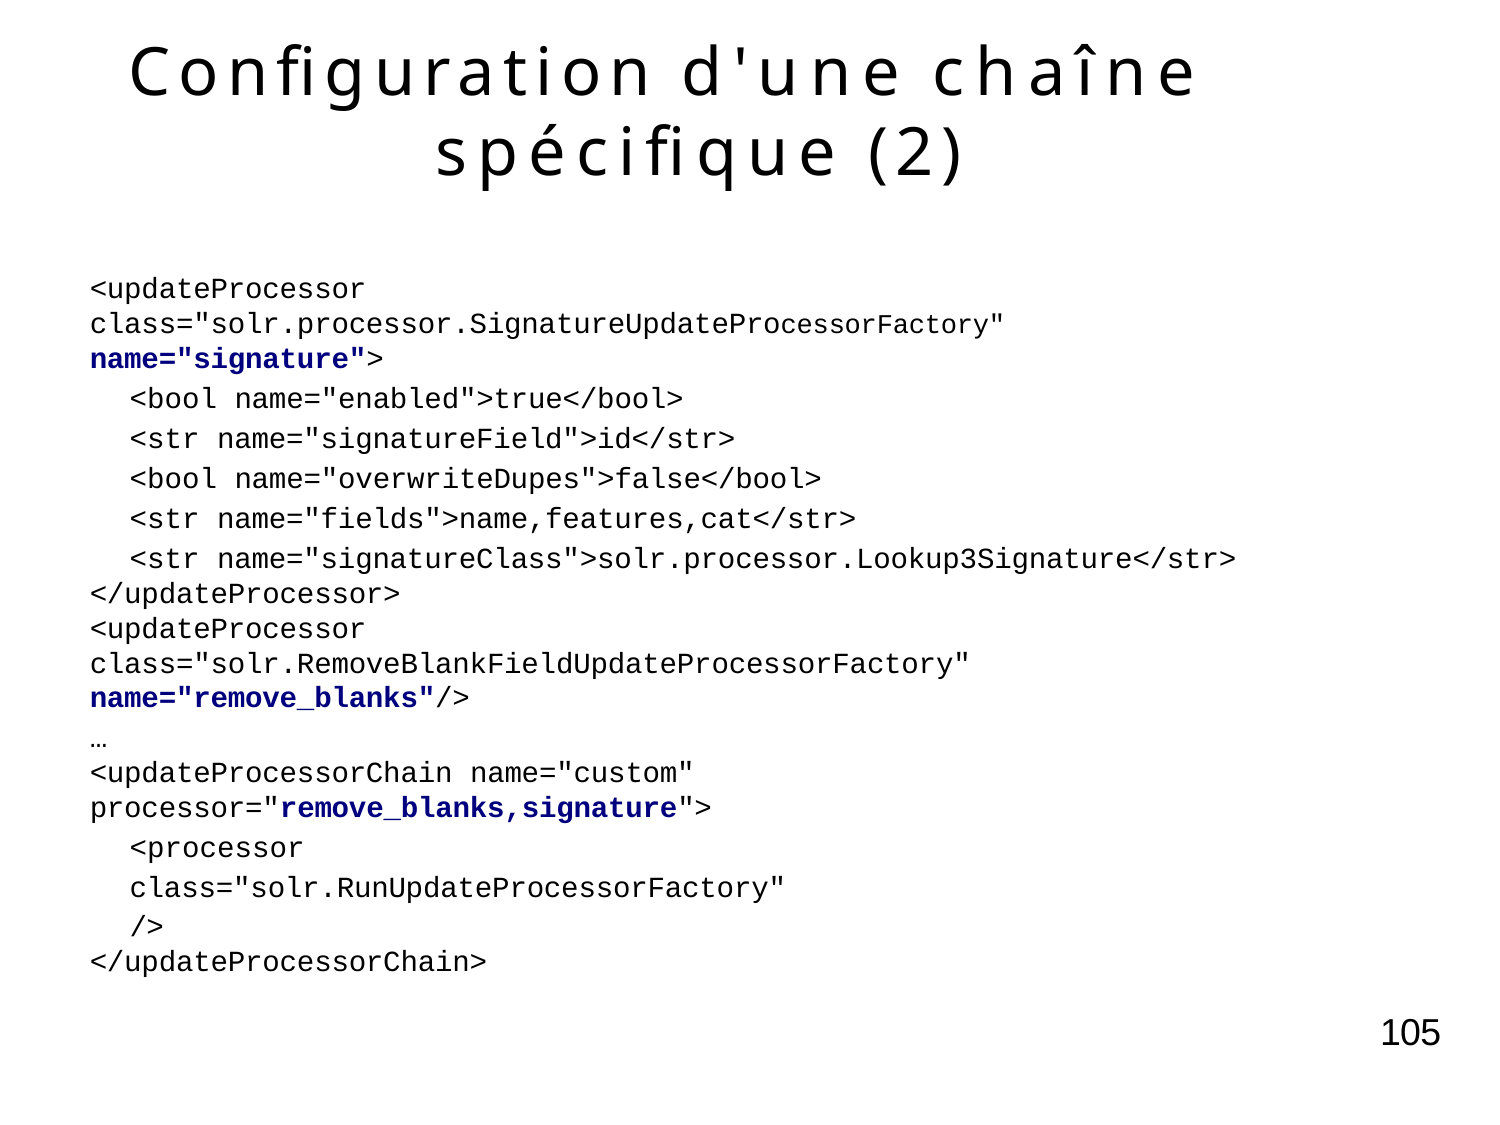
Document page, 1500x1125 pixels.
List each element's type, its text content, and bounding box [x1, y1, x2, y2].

title Configuration d'une chaîne spécifique (2) [87, 26, 1413, 359]
slide_number 105 [1373, 1009, 1451, 1125]
text_box <updateProcessor class="solr.processor.SignatureUpdateProcessorFactory" name="signature"> <bool name="enabled">true</bool> <str name="signatureField">id</str> <bool name="overwriteDupes">false</bool> <str name="fields">name,features,cat</str> <str name="signatureClass">solr.processor.Lookup3Signature</str> </updateProcessor> <updateProcessor class="solr.RemoveBlankFieldUpdateProcessorFactory" name="remove_blanks"/> … <updateProcessorChain name="custom" processor="remove_blanks,signature"> <processor class="solr.RunUpdateProcessorFactory" /> </updateProcessorChain> [87, 267, 1410, 978]
